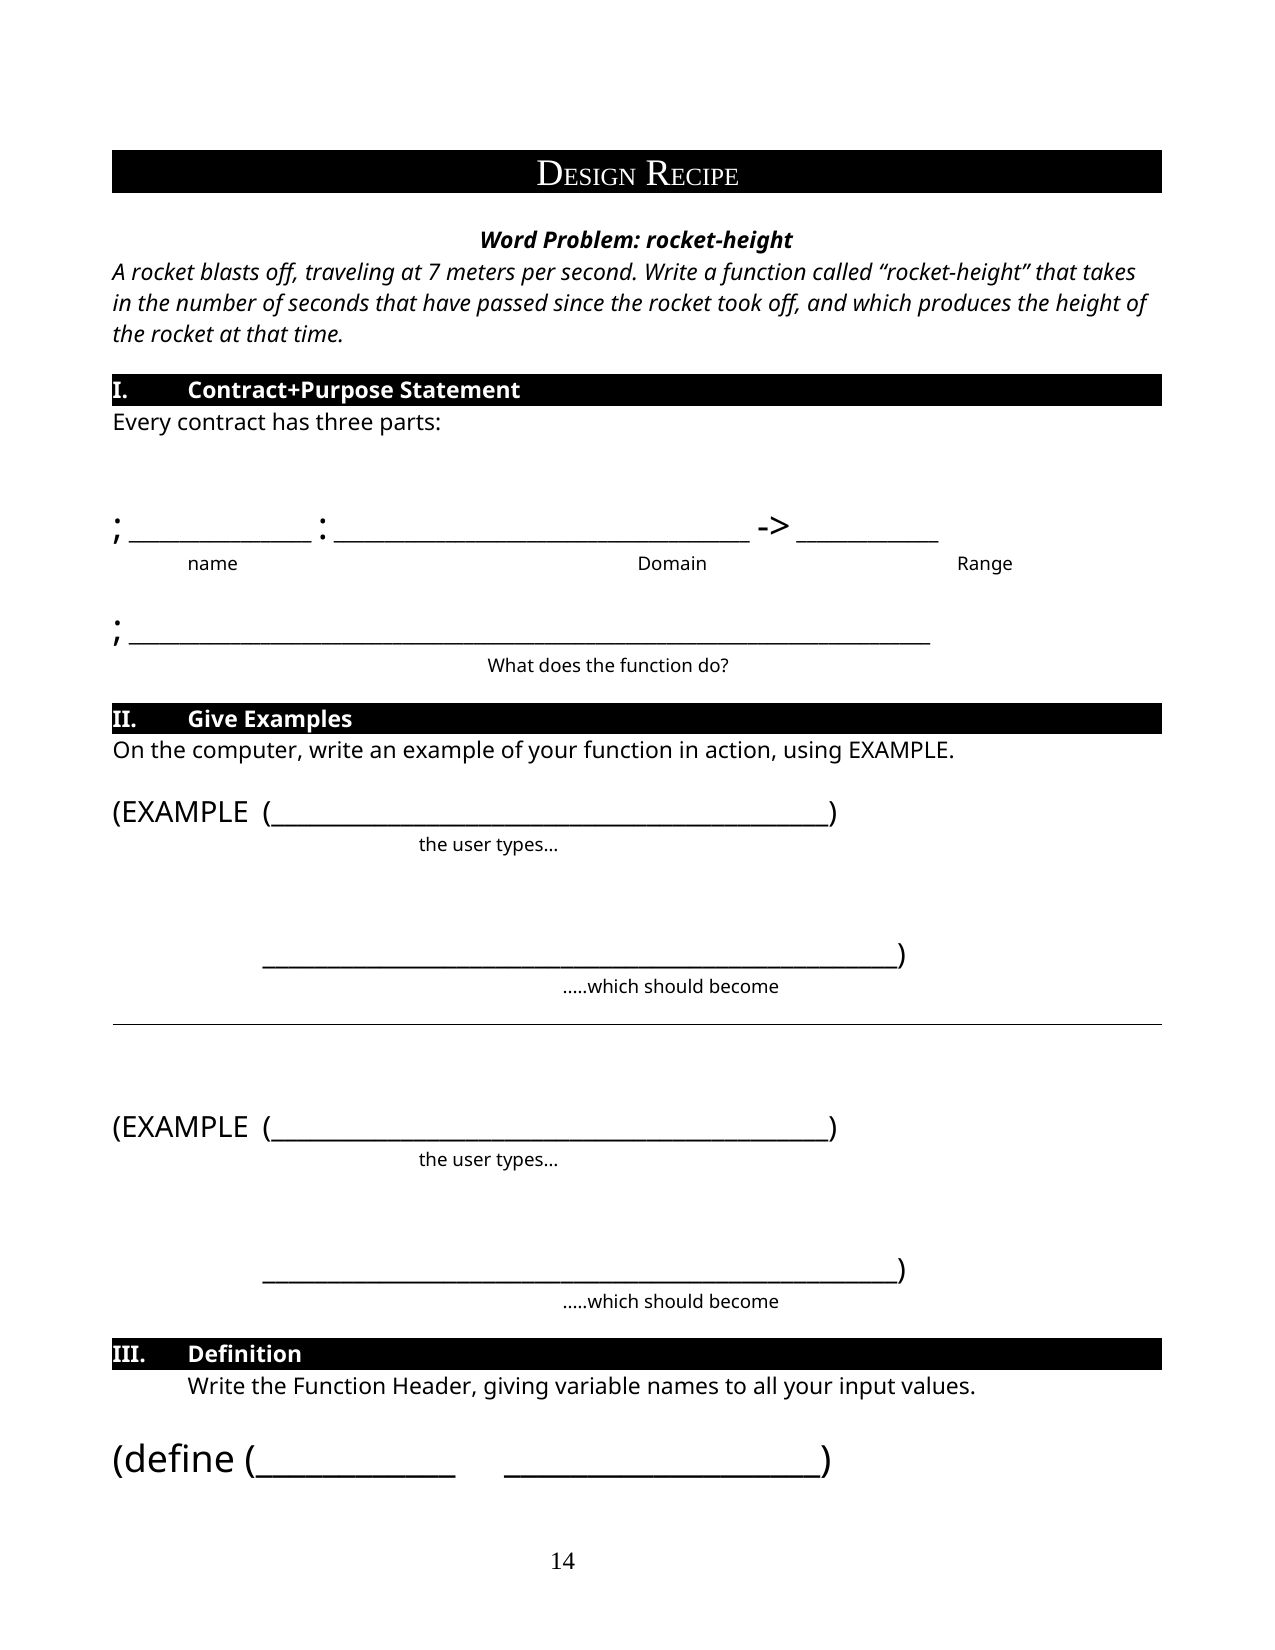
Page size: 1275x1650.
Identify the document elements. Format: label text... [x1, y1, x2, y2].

list Write the Function Header, giving variable names to all your input values. [150, 1370, 1162, 1401]
text (EXAMPLE (___________________________________________) [112, 791, 1162, 831]
text the user types… [337, 831, 1162, 857]
text Word Problem: rocket-height [112, 224, 1162, 256]
text A rocket blasts off, traveling at 7 meters per second. Write a function called “rocket-height” that takes in the number of seconds that have passed since the rocket took off, and which produces the height of the rocket at that time. [112, 256, 1162, 349]
text ; _______________________________________________________________________________ [112, 601, 1162, 652]
text ..…which should become [487, 973, 1162, 998]
subtitle Design Recipe [112, 150, 1162, 193]
text ; __________________ : _________________________________________ -> ______________ [112, 499, 1162, 550]
text (EXAMPLE (___________________________________________) [112, 1106, 1162, 1146]
text the user types… [337, 1146, 1162, 1172]
text _________________________________________________) [187, 933, 1162, 973]
text What does the function do? [112, 652, 1162, 678]
text _________________________________________________) [187, 1248, 1162, 1288]
text Every contract has three parts: [112, 406, 1162, 437]
subtitle Give Examples [112, 703, 1162, 734]
text ..…which should become [487, 1288, 1162, 1313]
text name Domain Range [112, 550, 1162, 576]
text On the computer, write an example of your function in action, using EXAMPLE. [112, 734, 1162, 766]
text (define (____________ ___________________) [112, 1432, 1162, 1483]
subtitle Definition [112, 1338, 1162, 1370]
subtitle Contract+Purpose Statement [112, 374, 1162, 406]
